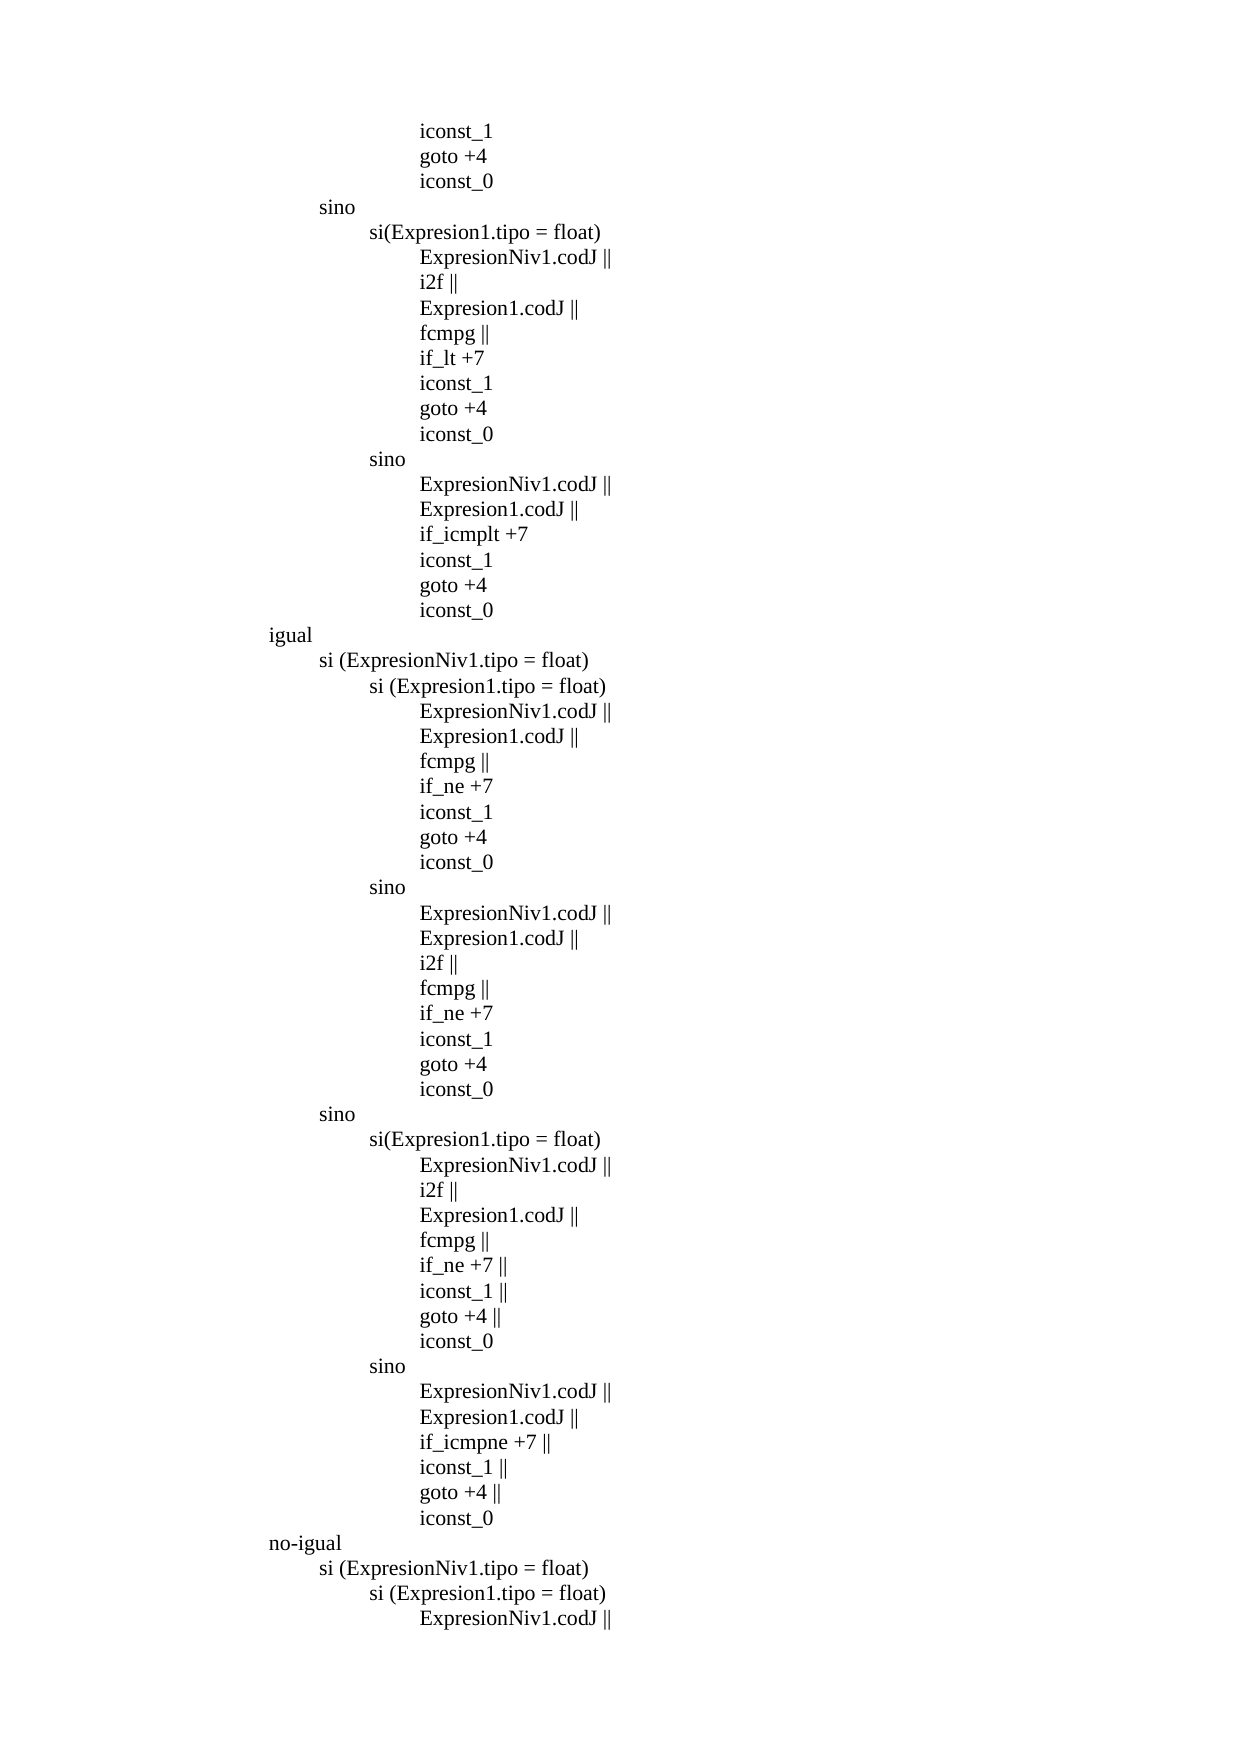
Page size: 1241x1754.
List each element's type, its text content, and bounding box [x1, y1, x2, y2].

text if_icmplt +7 [118, 521, 1122, 547]
text Expresion1.codJ || [118, 723, 1122, 748]
text goto +4 [118, 1051, 1122, 1076]
text i2f || [118, 950, 1122, 975]
text sino [118, 194, 1122, 219]
text goto +4 [118, 395, 1122, 421]
text sino [118, 446, 1122, 471]
text i2f || [118, 1177, 1122, 1202]
text si(Expresion1.tipo = float) [118, 1126, 1122, 1152]
text no-igual [118, 1530, 1122, 1555]
text iconst_1 [118, 118, 1122, 143]
text iconst_0 [118, 1076, 1122, 1101]
text iconst_0 [118, 1328, 1122, 1353]
text si(Expresion1.tipo = float) [118, 219, 1122, 244]
text iconst_1 [118, 1026, 1122, 1051]
text iconst_0 [118, 168, 1122, 194]
text ExpresionNiv1.codJ || [118, 244, 1122, 269]
text si (Expresion1.tipo = float) [118, 1580, 1122, 1605]
text ExpresionNiv1.codJ || [118, 471, 1122, 496]
text ExpresionNiv1.codJ || [118, 1152, 1122, 1177]
text if_icmpne +7 || [118, 1429, 1122, 1454]
text ExpresionNiv1.codJ || [118, 698, 1122, 723]
text if_ne +7 [118, 1000, 1122, 1026]
text goto +4 [118, 572, 1122, 597]
text fcmpg || [118, 1227, 1122, 1252]
text iconst_0 [118, 421, 1122, 446]
text Expresion1.codJ || [118, 496, 1122, 521]
text if_ne +7 [118, 773, 1122, 799]
text iconst_1 || [118, 1454, 1122, 1479]
text si (ExpresionNiv1.tipo = float) [118, 647, 1122, 673]
text iconst_1 || [118, 1278, 1122, 1303]
text if_ne +7 || [118, 1252, 1122, 1278]
text iconst_1 [118, 547, 1122, 572]
text iconst_0 [118, 849, 1122, 874]
text iconst_0 [118, 1504, 1122, 1530]
text Expresion1.codJ || [118, 294, 1122, 320]
text iconst_1 [118, 799, 1122, 824]
text sino [118, 1101, 1122, 1126]
text goto +4 [118, 824, 1122, 849]
text goto +4 || [118, 1479, 1122, 1504]
text si (ExpresionNiv1.tipo = float) [118, 1555, 1122, 1580]
text goto +4 [118, 143, 1122, 168]
text iconst_0 [118, 597, 1122, 622]
text fcmpg || [118, 320, 1122, 345]
text ExpresionNiv1.codJ || [118, 1605, 1122, 1631]
text fcmpg || [118, 975, 1122, 1000]
text ExpresionNiv1.codJ || [118, 1378, 1122, 1404]
text goto +4 || [118, 1303, 1122, 1328]
text ExpresionNiv1.codJ || [118, 899, 1122, 925]
text Expresion1.codJ || [118, 1404, 1122, 1429]
text igual [118, 622, 1122, 647]
text si (Expresion1.tipo = float) [118, 673, 1122, 698]
text sino [118, 874, 1122, 899]
text i2f || [118, 269, 1122, 294]
text iconst_1 [118, 370, 1122, 395]
text fcmpg || [118, 748, 1122, 773]
text Expresion1.codJ || [118, 1202, 1122, 1227]
text if_lt +7 [118, 345, 1122, 370]
text sino [118, 1353, 1122, 1378]
text Expresion1.codJ || [118, 925, 1122, 950]
